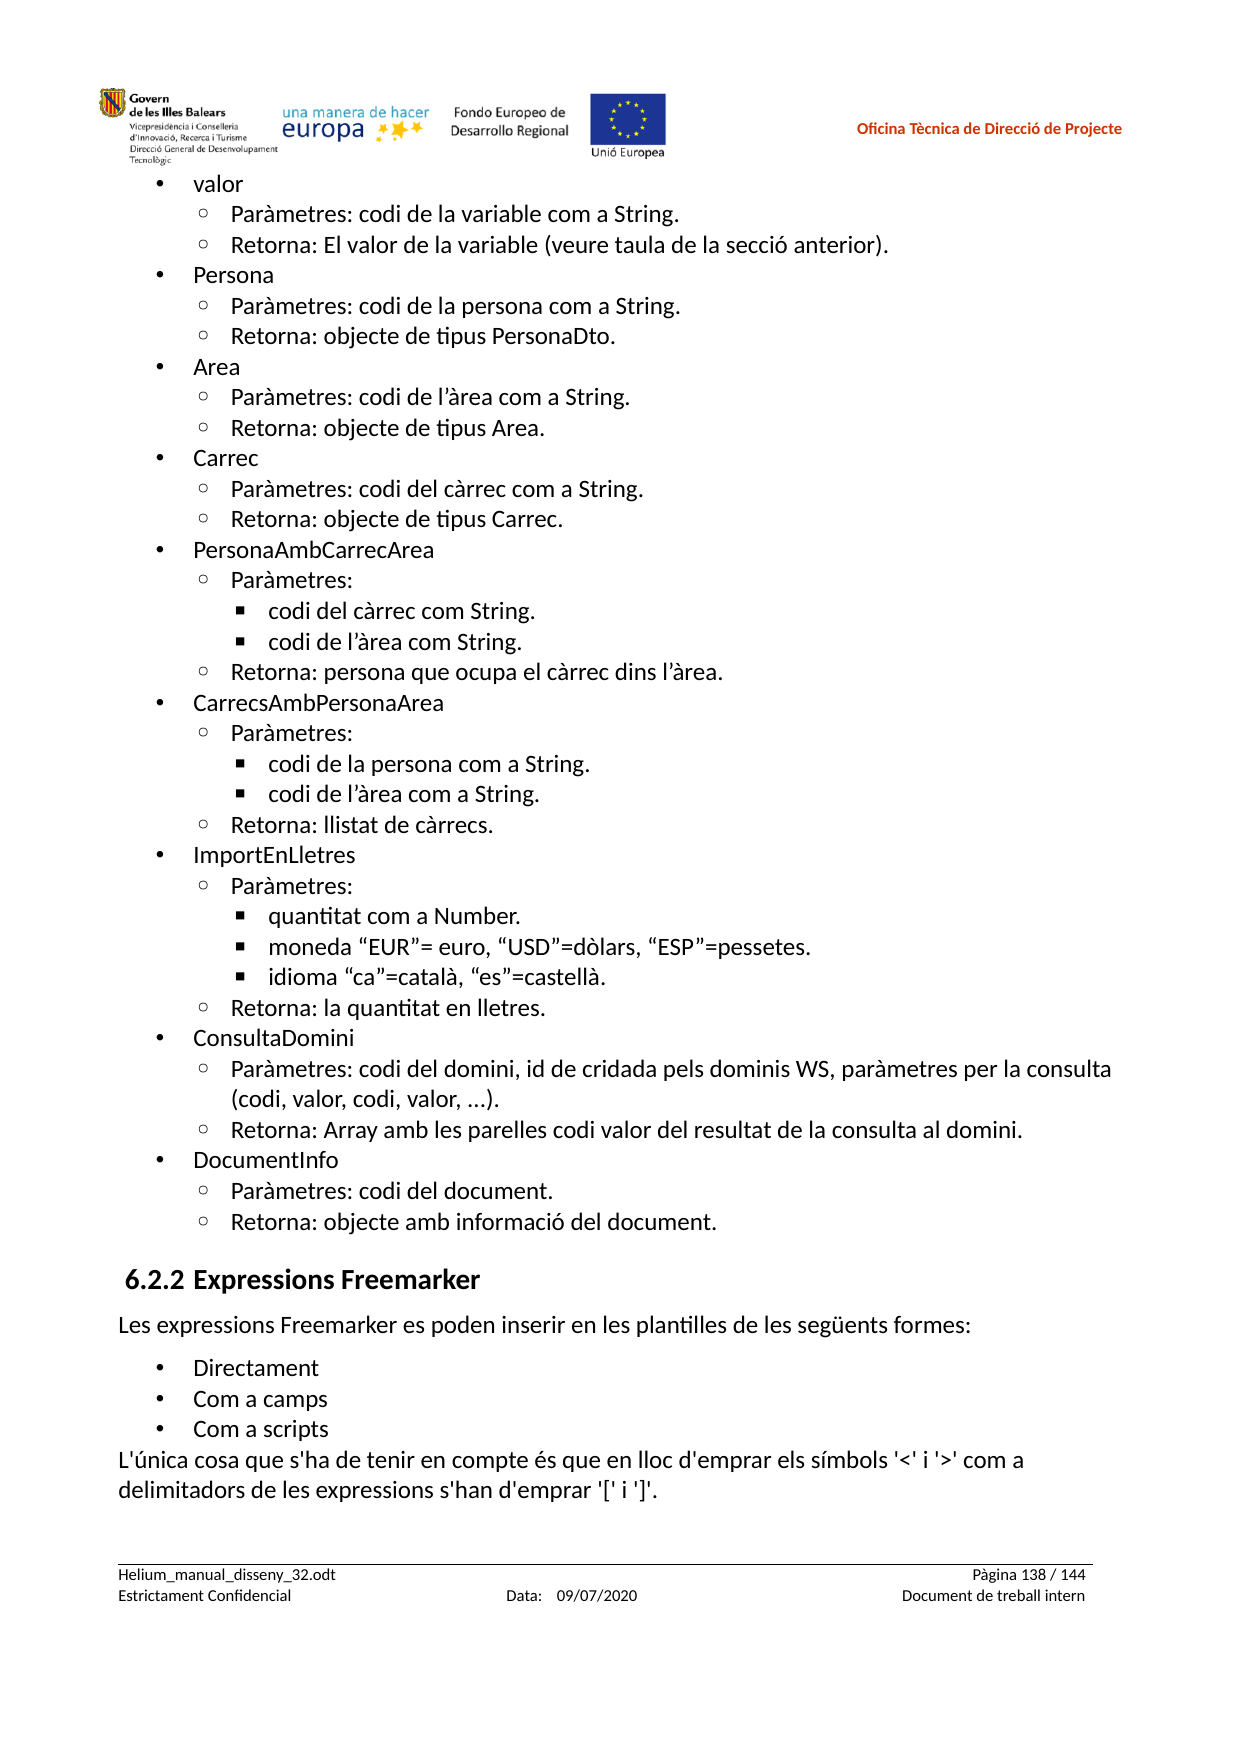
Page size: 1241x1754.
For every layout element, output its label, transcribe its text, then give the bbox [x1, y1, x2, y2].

list Paràmetres: codi del càrrec com a String. [193, 473, 1122, 504]
list Retorna: persona que ocupa el càrrec dins l’àrea. [193, 656, 1122, 687]
list Com a scripts [156, 1413, 1122, 1444]
text L'única cosa que s'ha de tenir en compte és que en lloc d'emprar els símbols '<' i '>' com a delimitadors de les expressions s'han d'emprar '[' i ']'. [118, 1444, 1122, 1505]
text Les expressions Freemarker es poden inserir en les plantilles de les següents formes: [118, 1309, 1122, 1340]
list Paràmetres: codi del domini, id de cridada pels dominis WS, paràmetres per la consulta (codi, valor, codi, valor, ...). [193, 1053, 1122, 1114]
list Paràmetres: codi de la persona com a String. [193, 290, 1122, 321]
list codi de l’àrea com a String. [231, 778, 1122, 809]
list Retorna: objecte de tipus Area. [193, 412, 1122, 443]
list Retorna: objecte de tipus Carrec. [193, 504, 1122, 534]
list Retorna: llistat de càrrecs. [193, 809, 1122, 839]
list Paràmetres: codi del document. [193, 1175, 1122, 1206]
list Area [156, 351, 1122, 382]
list PersonaAmbCarrecArea [156, 534, 1122, 565]
list Paràmetres: [193, 717, 1122, 748]
list Retorna: Array amb les parelles codi valor del resultat de la consulta al domini. [193, 1114, 1122, 1144]
list idioma “ca”=català, “es”=castellà. [231, 961, 1122, 992]
list Paràmetres: codi de la variable com a String. [193, 198, 1122, 229]
list valor [156, 168, 1122, 198]
list Retorna: objecte de tipus PersonaDto. [193, 321, 1122, 351]
list codi del càrrec com String. [231, 595, 1122, 626]
list CarrecsAmbPersonaArea [156, 687, 1122, 717]
list Paràmetres: [193, 870, 1122, 900]
list Persona [156, 259, 1122, 290]
list Retorna: objecte amb informació del document. [193, 1206, 1122, 1236]
list Paràmetres: codi de l’àrea com a String. [193, 382, 1122, 412]
list codi de la persona com a String. [231, 748, 1122, 778]
list Paràmetres: [193, 565, 1122, 595]
list Retorna: la quantitat en lletres. [193, 992, 1122, 1022]
list ConsultaDomini [156, 1022, 1122, 1053]
list DocumentInfo [156, 1144, 1122, 1175]
list Directament [156, 1352, 1122, 1383]
list codi de l’àrea com String. [231, 626, 1122, 656]
list moneda “EUR”= euro, “USD”=dòlars, “ESP”=pessetes. [231, 931, 1122, 961]
picture [99, 87, 668, 166]
list Com a camps [156, 1383, 1122, 1413]
list quantitat com a Number. [231, 900, 1122, 931]
list Carrec [156, 443, 1122, 473]
list Retorna: El valor de la variable (veure taula de la secció anterior). [193, 229, 1122, 259]
subtitle Expressions Freemarker [118, 1261, 1122, 1297]
list ImportEnLletres [156, 839, 1122, 870]
